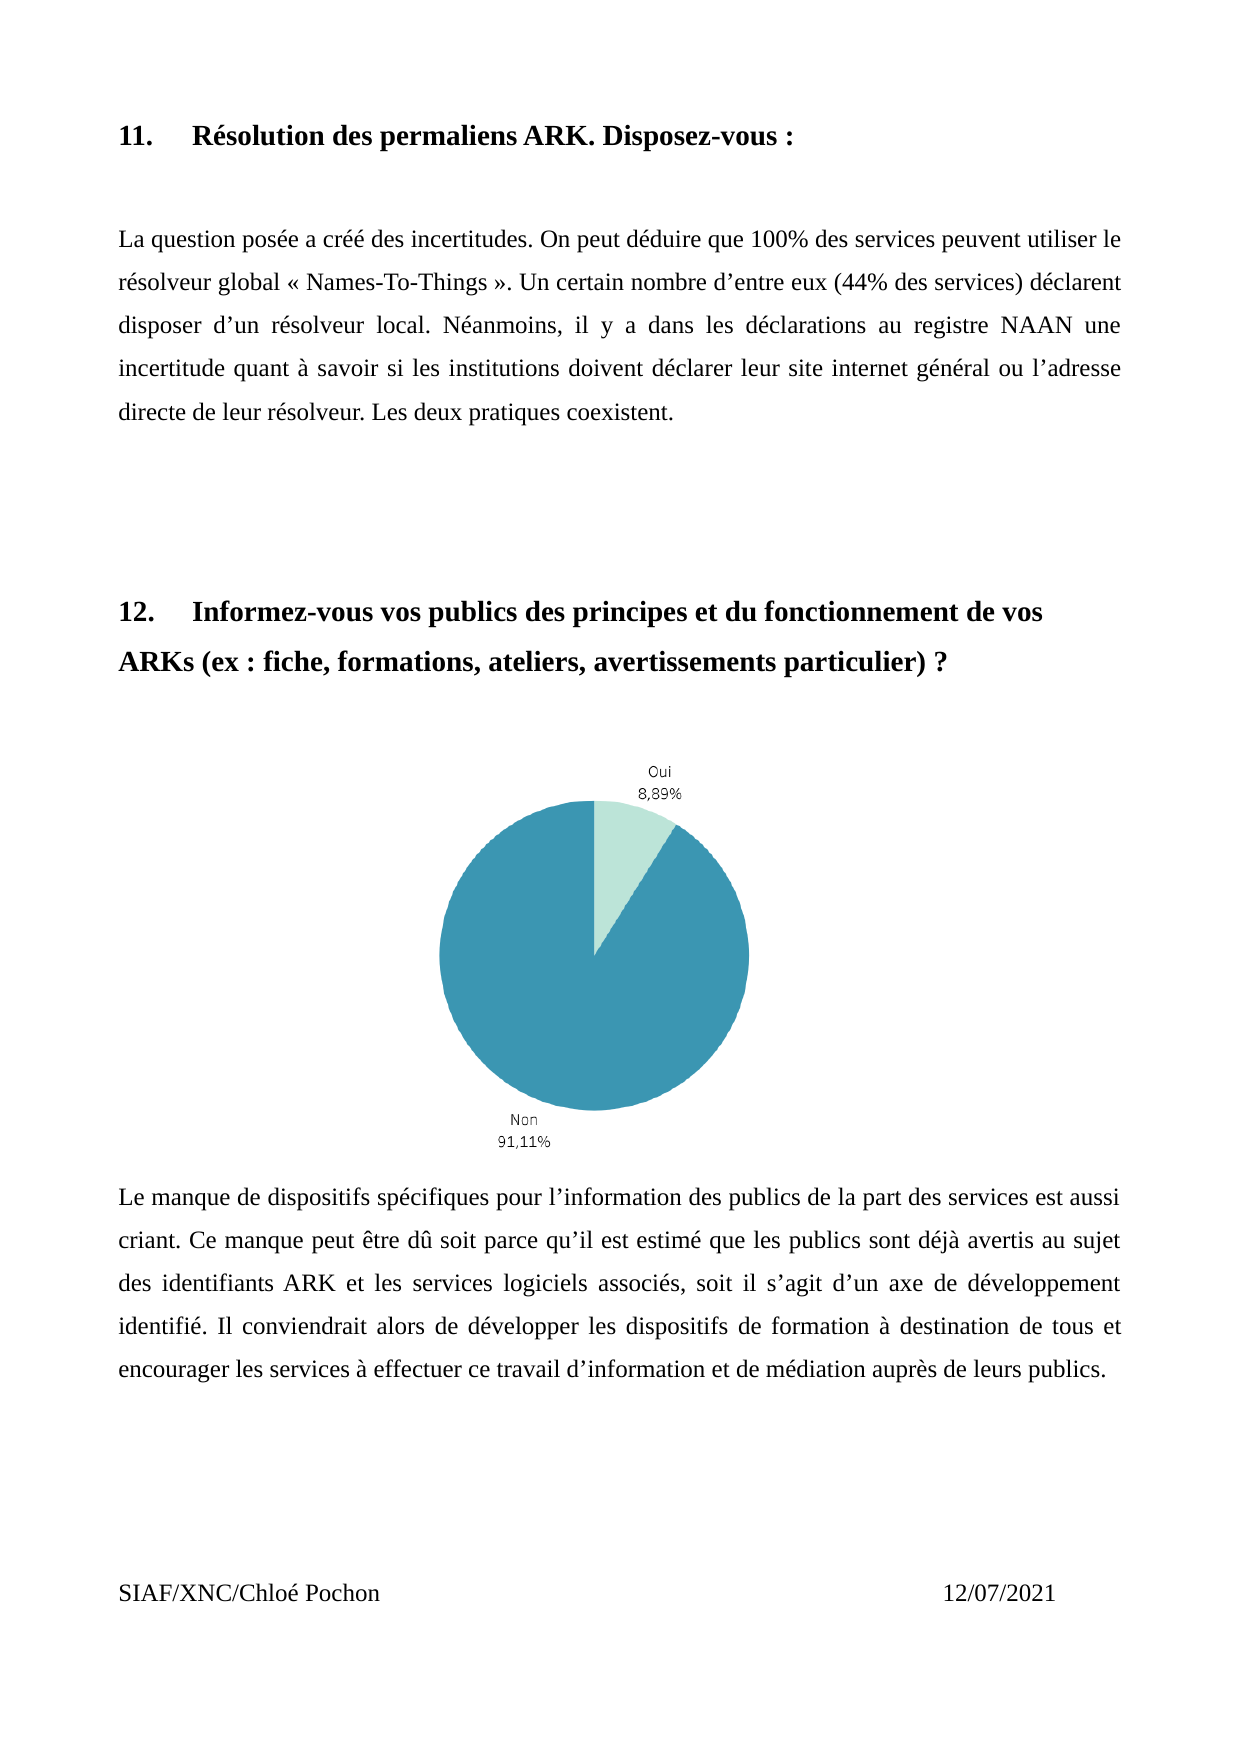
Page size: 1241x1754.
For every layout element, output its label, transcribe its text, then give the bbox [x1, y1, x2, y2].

text Le manque de dispositifs spécifiques pour l’information des publics de la part des services est aussi criant. Ce manque peut être dû soit parce qu’il est estimé que les publics sont déjà avertis au sujet des identifiants ARK et les services logiciels associés, soit il s’agit d’un axe de développement identifié. Il conviendrait alors de développer les dispositifs de formation à destination de tous et encourager les services à effectuer ce travail d’information et de médiation auprès de leurs publics. [118, 1182, 1122, 1383]
picture [397, 722, 780, 1154]
text La question posée a créé des incertitudes. On peut déduire que 100% des services peuvent utiliser le résolveur global « Names-To-Things ». Un certain nombre d’entre eux (44% des services) déclarent disposer d’un résolveur local. Néanmoins, il y a dans les déclarations au registre NAAN une incertitude quant à savoir si les institutions doivent déclarer leur site internet général ou l’adresse directe de leur résolveur. Les deux pratiques coexistent. [118, 224, 1122, 425]
subtitle 12. Informez-vous vos publics des principes et du fonctionnement de vos ARKs (ex : fiche, formations, ateliers, avertissements particulier) ? [118, 594, 1122, 678]
subtitle 11. Résolution des permaliens ARK. Disposez-vous : [118, 118, 1122, 152]
